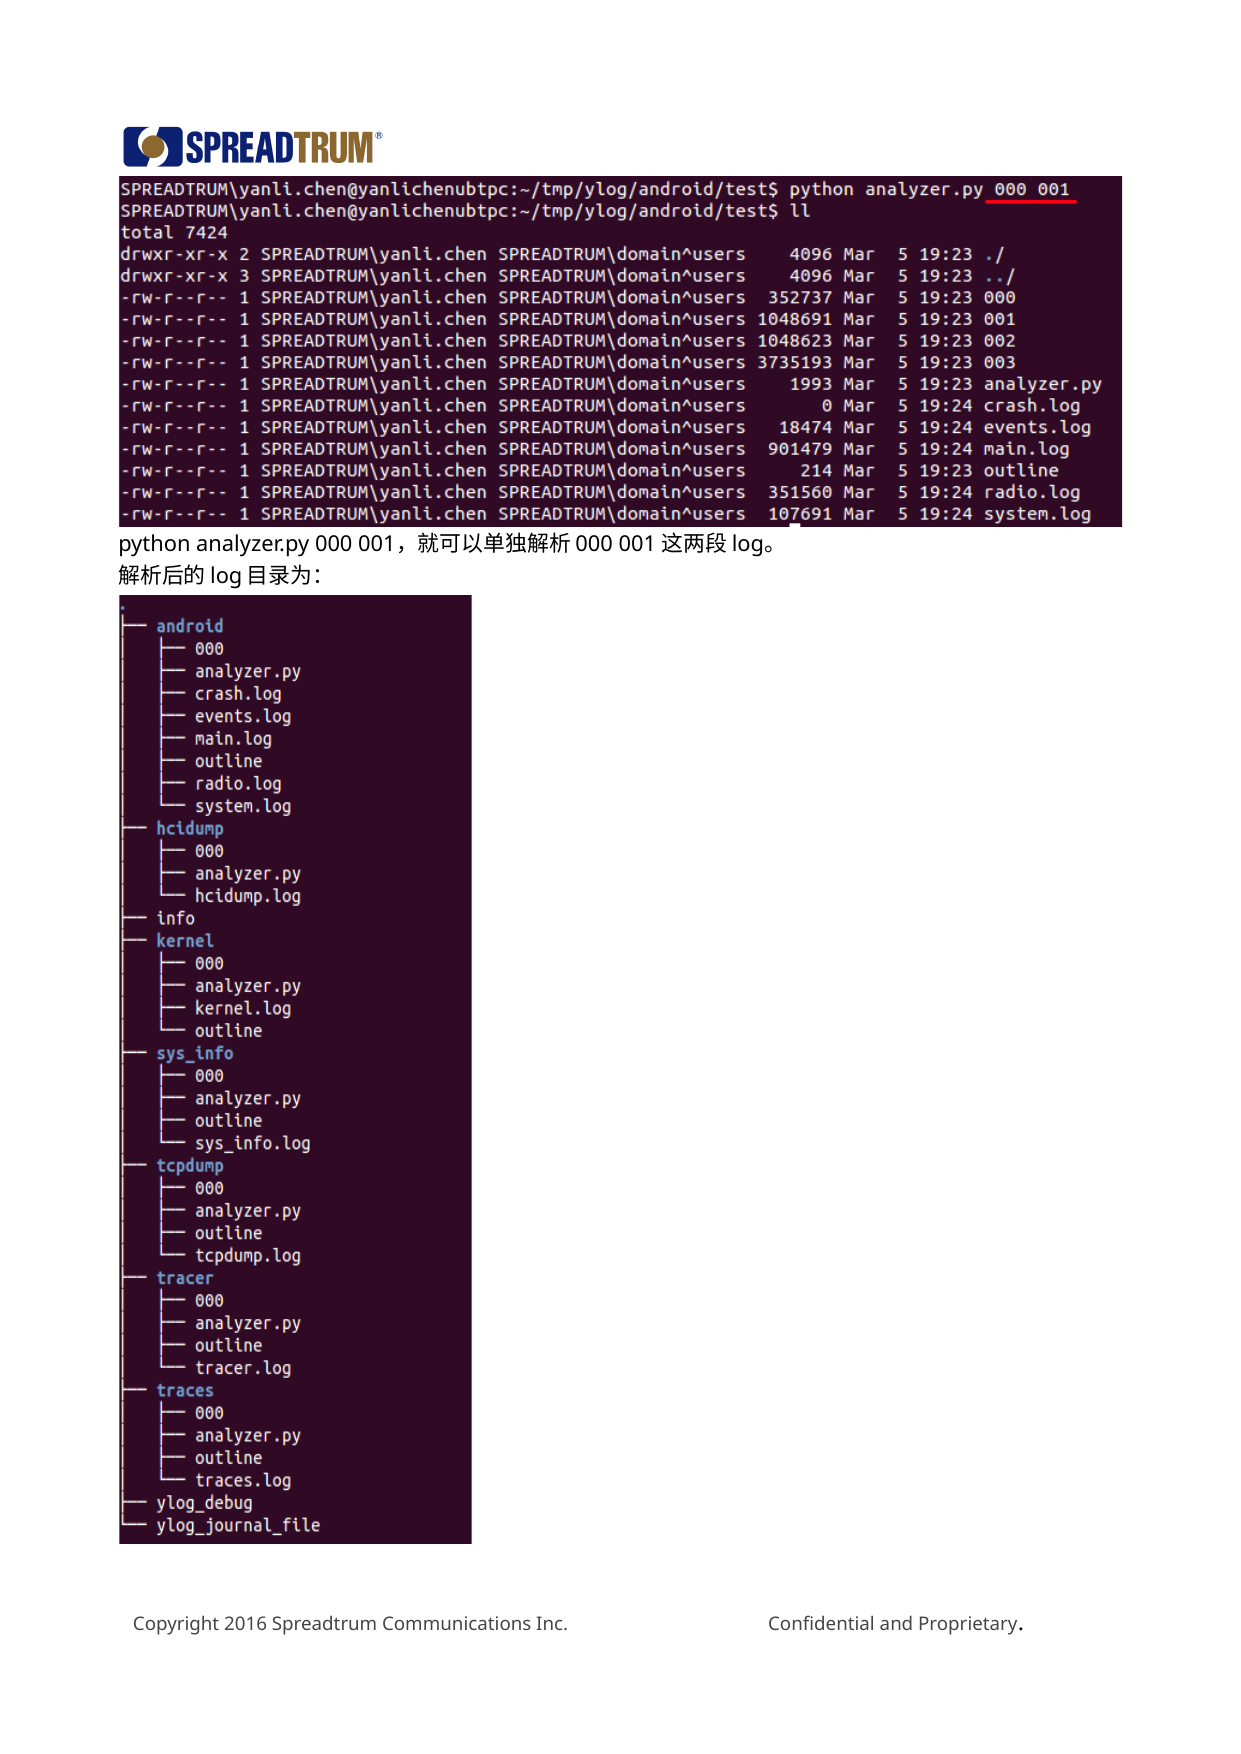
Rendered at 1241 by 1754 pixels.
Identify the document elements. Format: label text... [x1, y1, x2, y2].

picture [119, 595, 472, 1544]
text 解析后的log目录为： [118, 558, 1122, 590]
text python analyzer.py 000 001，就可以单独解析000 001 这两段log。 [118, 527, 1122, 558]
picture [118, 176, 1123, 527]
picture [120, 123, 386, 168]
